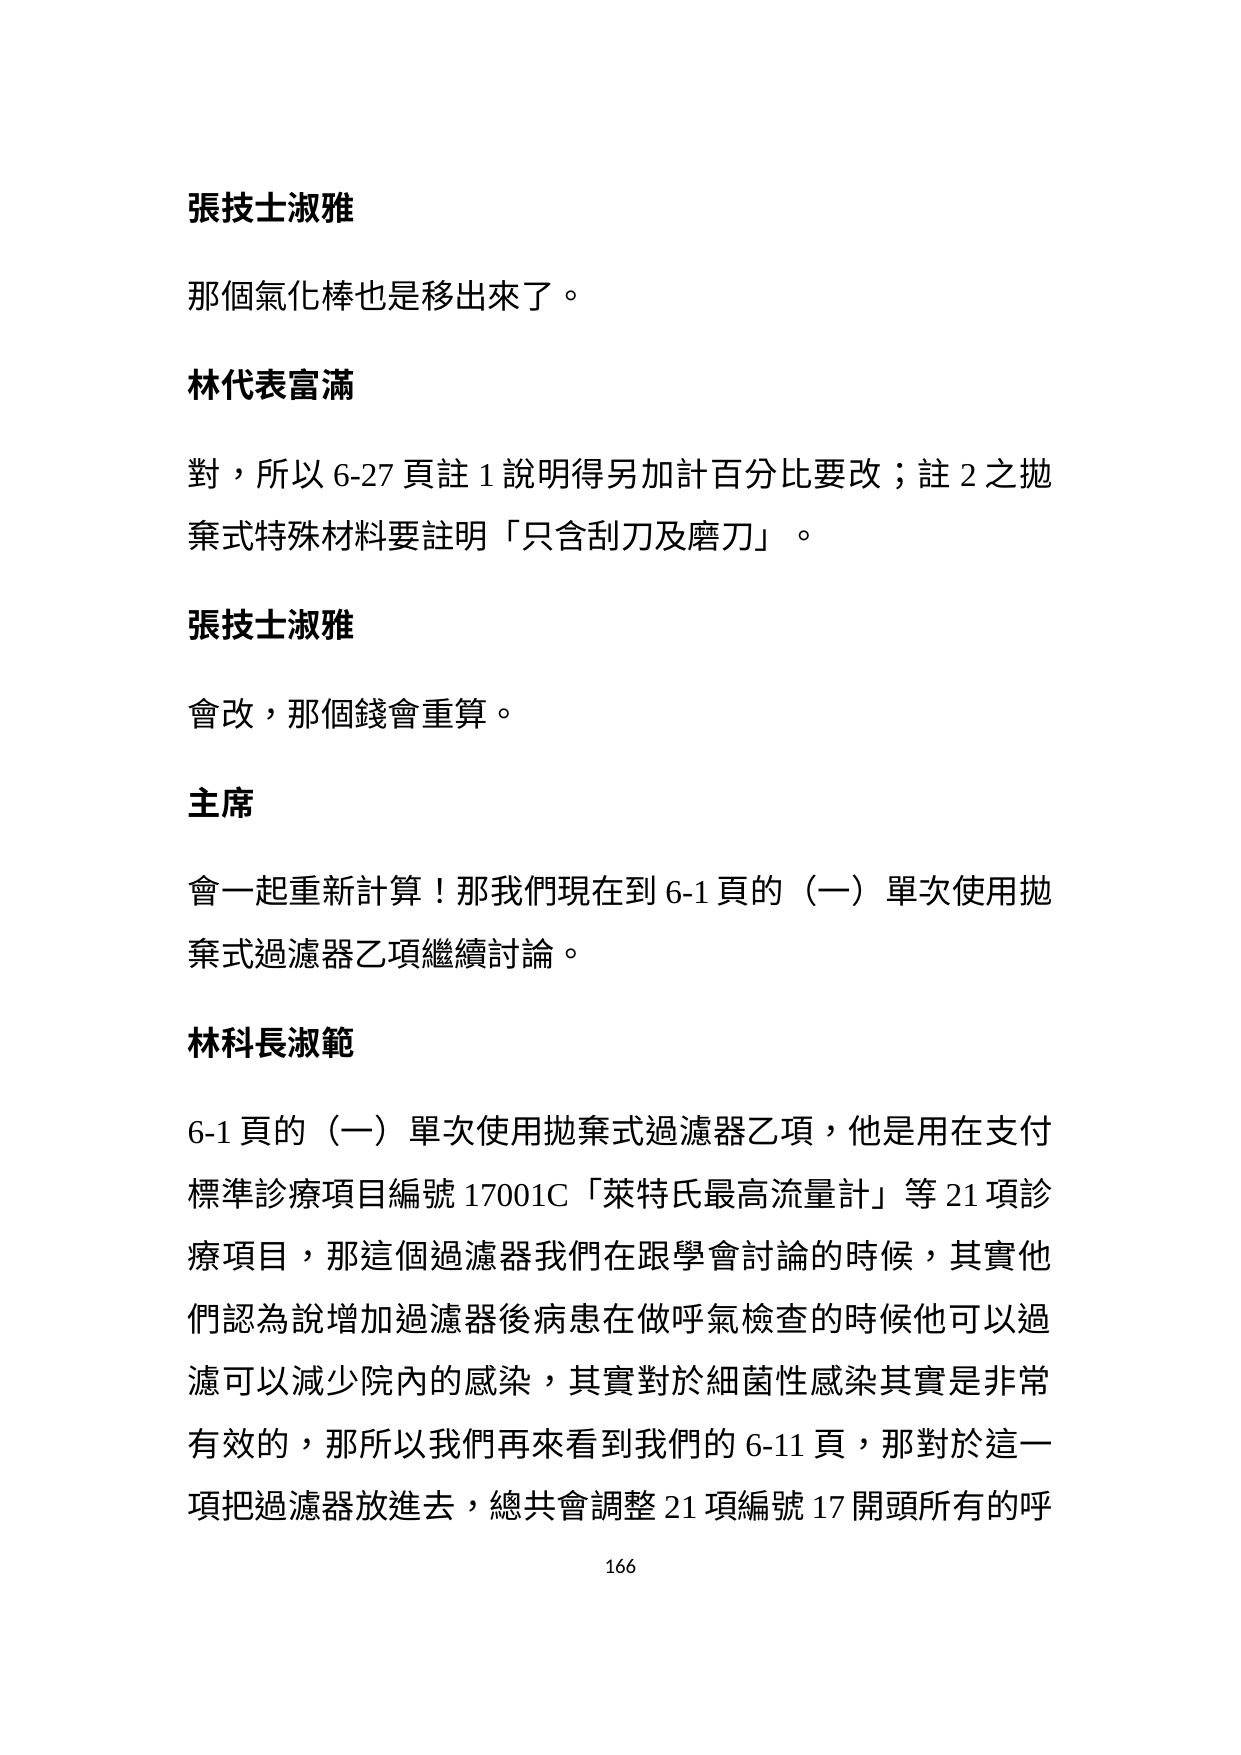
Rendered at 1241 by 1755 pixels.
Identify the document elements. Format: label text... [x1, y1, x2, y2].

text 張技士淑雅 [187, 164, 1053, 227]
text 會一起重新計算！那我們現在到6-1頁的（一）單次使用拋棄式過濾器乙項繼續討論。 [187, 848, 1053, 973]
text 那個氣化棒也是移出來了。 [187, 253, 1053, 315]
text 張技士淑雅 [187, 582, 1053, 644]
text 對，所以6-27頁註1說明得另加計百分比要改；註2之拋棄式特殊材料要註明「只含刮刀及磨刀」。 [187, 430, 1053, 555]
text 主席 [187, 759, 1053, 822]
text 林科長淑範 [187, 999, 1053, 1062]
text 會改，那個錢會重算。 [187, 670, 1053, 733]
text 6-1頁的（一）單次使用拋棄式過濾器乙項，他是用在支付標準診療項目編號17001C「萊特氏最高流量計」等21項診療項目，那這個過濾器我們在跟學會討論的時候，其實他們認為說增加過濾器後病患在做呼氣檢查的時候他可以過濾可以減少院內的感染，其實對於細菌性感染其實是非常有效的，那所以我們再來看到我們的6-11頁，那對於這一項把過濾器放進去，總共會調整21項編號17開頭所有的呼 [187, 1088, 1053, 1525]
text 林代表富滿 [187, 342, 1053, 404]
